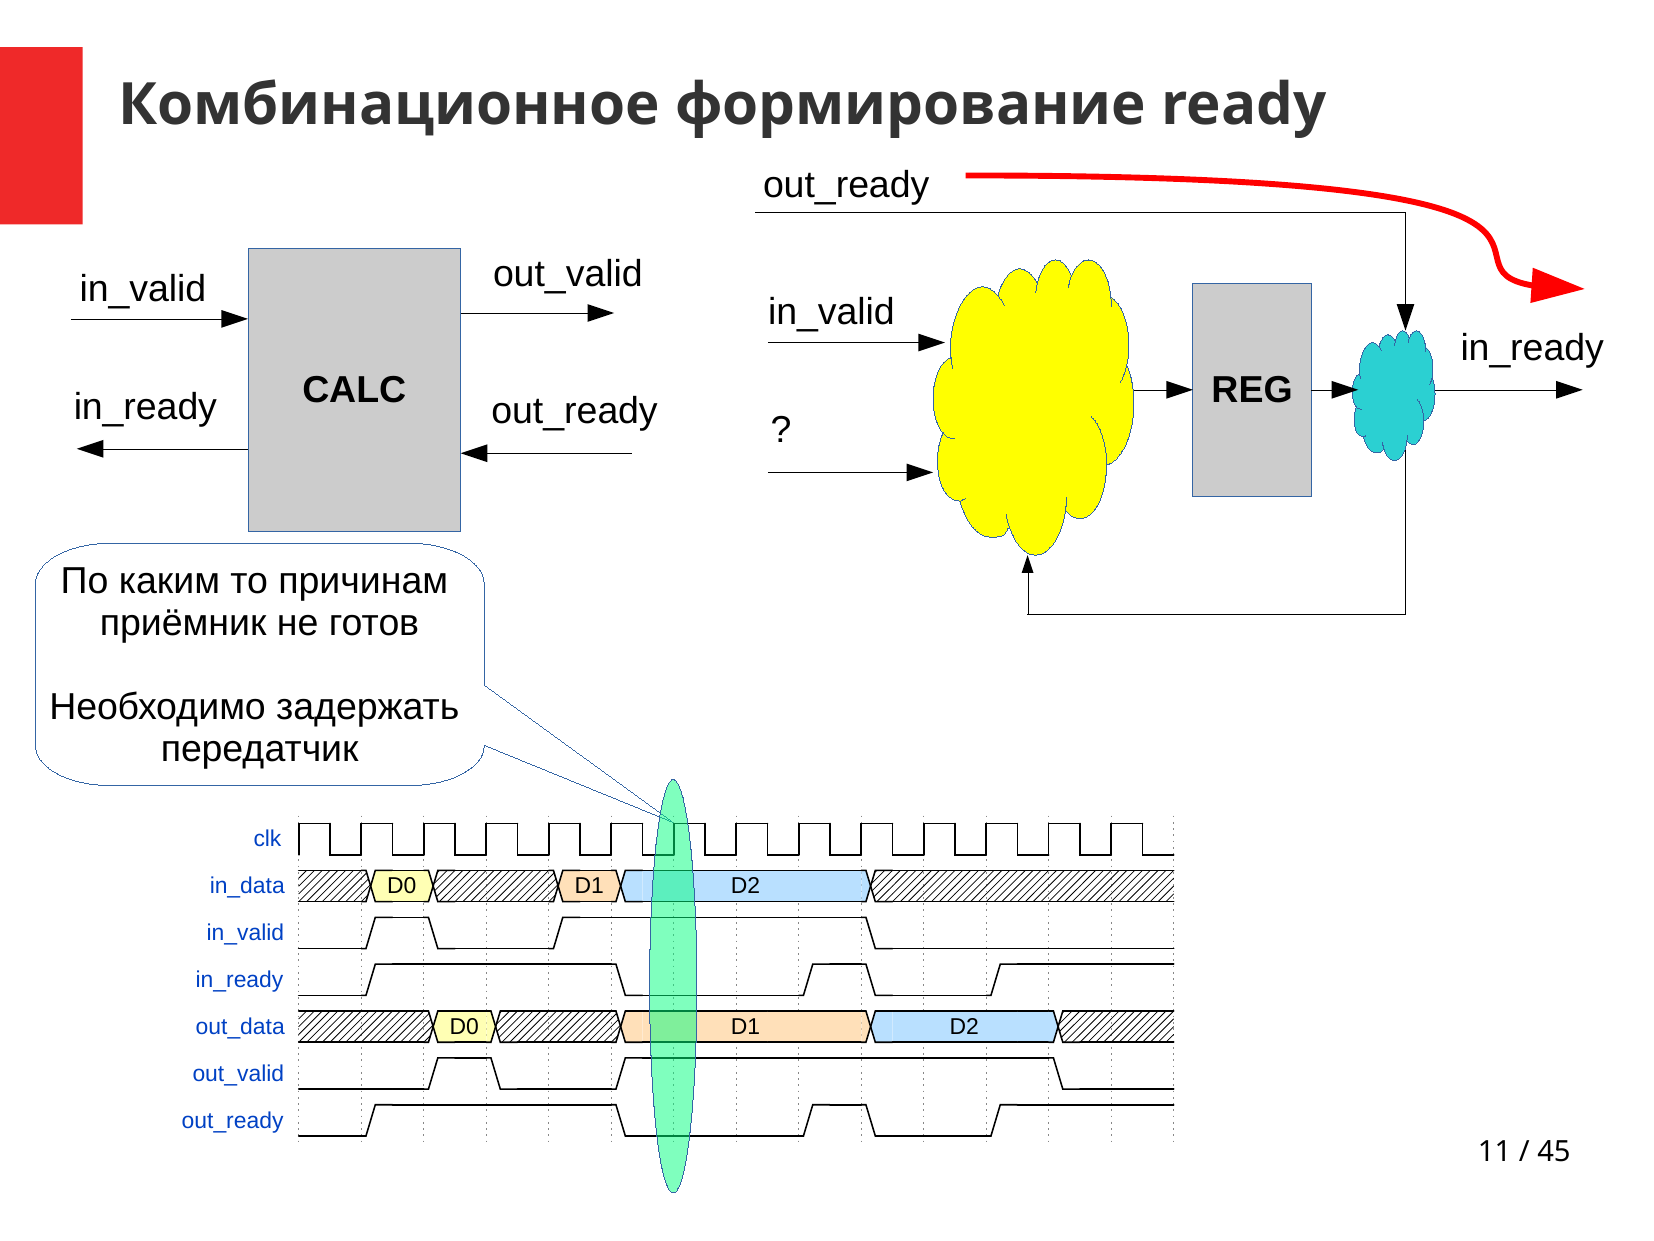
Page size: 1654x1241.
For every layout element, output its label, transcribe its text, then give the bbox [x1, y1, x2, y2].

text_box out_ready [748, 156, 945, 213]
text_box [649, 779, 697, 1193]
text_box in_ready [1445, 318, 1642, 376]
title Комбинационное формирование ready [118, 49, 1571, 154]
text_box По каким то причинам приёмник не готов Необходимо задержать передатчик [35, 543, 660, 814]
text_box in_valid [753, 283, 910, 340]
text_box in_valid [64, 259, 221, 317]
text_box [933, 259, 1134, 556]
text_box in_ready [59, 377, 232, 435]
picture [141, 814, 659, 1144]
text_box ? [755, 401, 807, 458]
text_box CALC [248, 248, 461, 532]
picture [687, 814, 1205, 1144]
text_box out_ready [476, 382, 673, 439]
text_box [1352, 330, 1436, 461]
text_box REG [1192, 283, 1312, 497]
text_box out_valid [478, 244, 658, 302]
